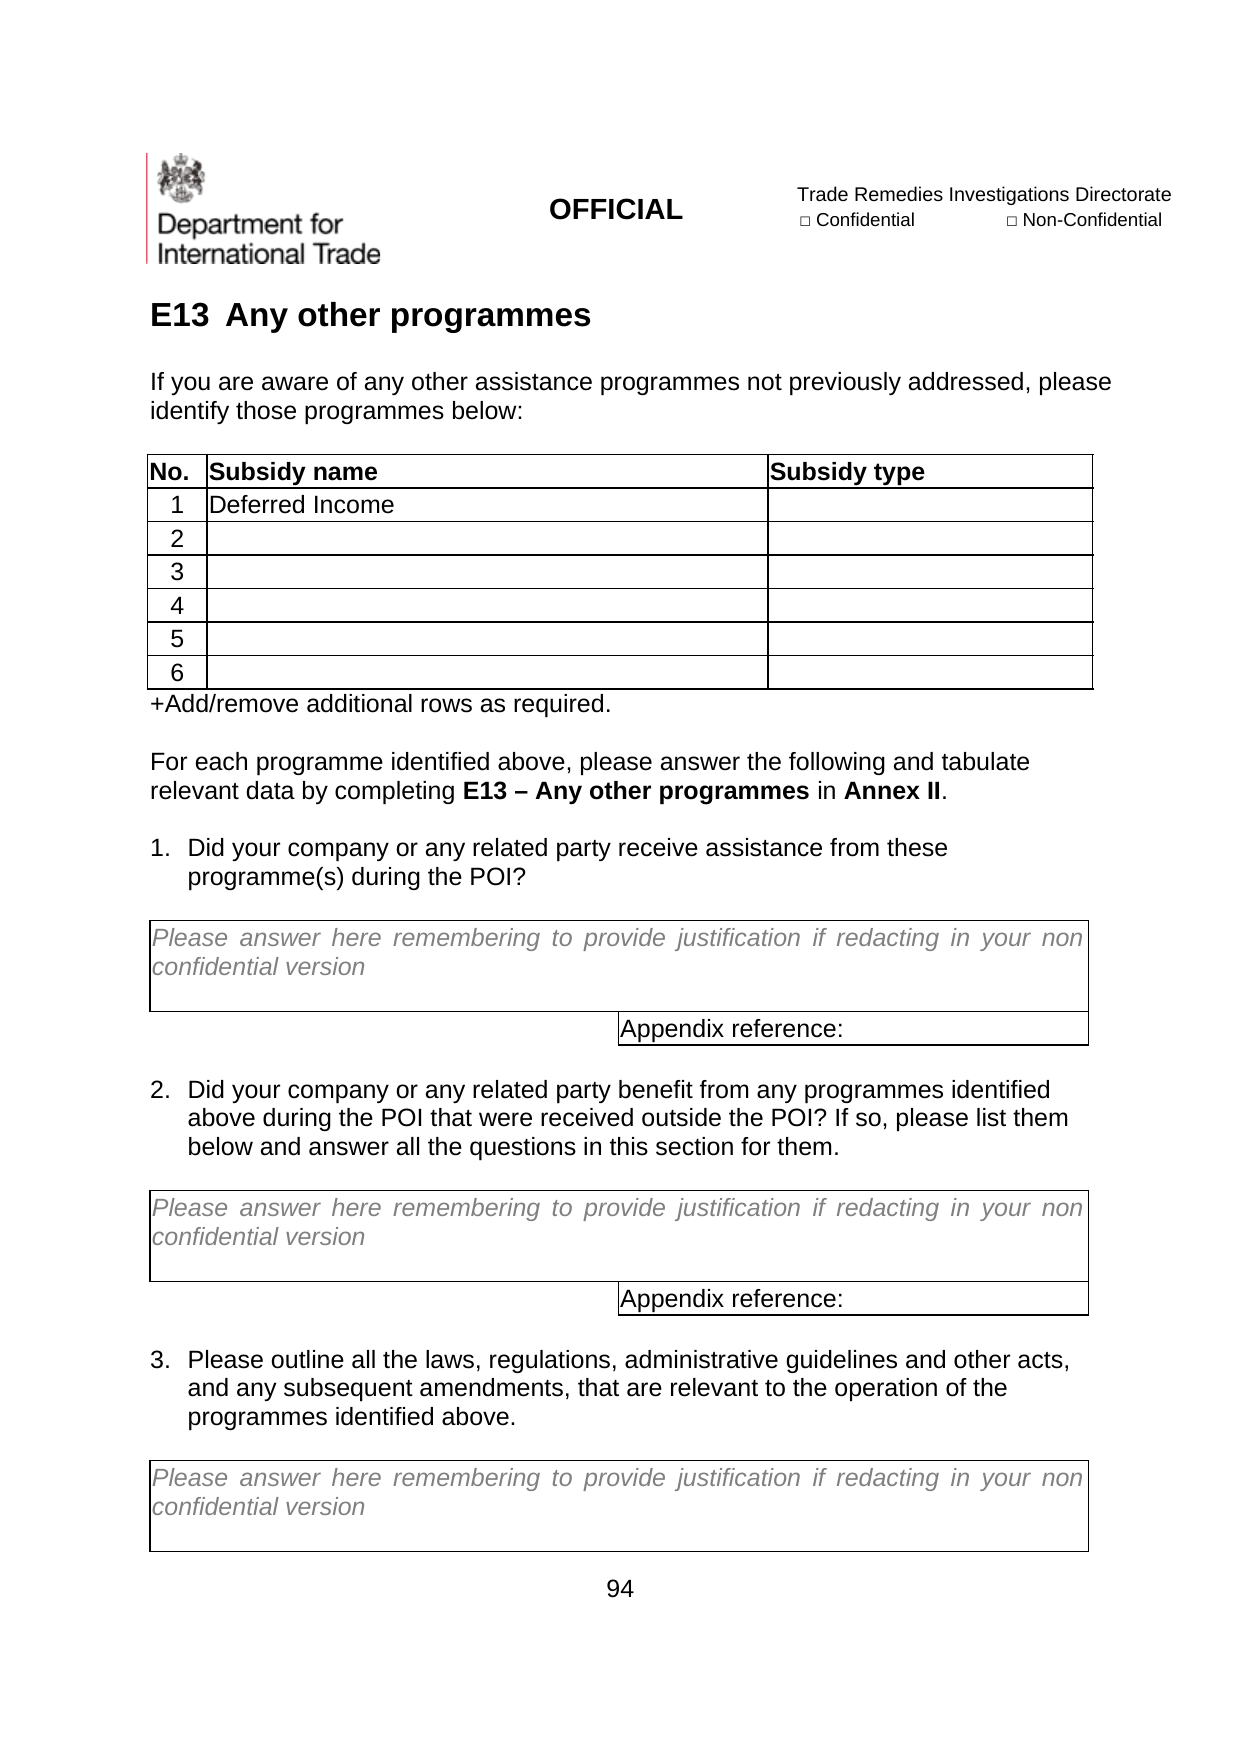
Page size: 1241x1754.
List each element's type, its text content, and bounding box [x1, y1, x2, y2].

table_cell [150, 1282, 618, 1314]
table_cell 5 [148, 623, 206, 654]
table_cell 3 [148, 556, 206, 588]
table_header Subsidy name [208, 455, 767, 487]
list Did your company or any related party benefit from any programmes identified above during the POI that were received outside the POI? If so, please list them below and answer all the questions in this section for them. [150, 1074, 1090, 1161]
table_cell [208, 623, 767, 654]
table_cell Appendix reference: [619, 1282, 1088, 1314]
table_header Please answer here remembering to provide justification if redacting in your non confidential version [151, 1191, 1088, 1281]
table_cell [208, 556, 767, 588]
list Please outline all the laws, regulations, administrative guidelines and other acts, and any subsequent amendments, that are relevant to the operation of the programmes identified above. [150, 1345, 1090, 1431]
table_header No. [148, 455, 206, 487]
table_cell [769, 556, 1092, 588]
subtitle E13 Any other programmes [150, 295, 1090, 334]
table_cell [769, 589, 1092, 621]
table_cell [208, 589, 767, 621]
table_header Please answer here remembering to provide justification if redacting in your non confidential version [151, 921, 1088, 1011]
table_cell [769, 522, 1092, 554]
table_cell [769, 489, 1092, 521]
table_cell [208, 656, 767, 688]
table_cell [150, 1012, 618, 1044]
table_cell [769, 623, 1092, 654]
table_header Please answer here remembering to provide justification if redacting in your non confidential version [151, 1461, 1088, 1551]
table_cell 1 [148, 489, 206, 521]
table_header Subsidy type [769, 455, 1092, 487]
table_cell [769, 656, 1092, 688]
table_cell Appendix reference: [619, 1012, 1088, 1044]
text For each programme identified above, please answer the following and tabulate relevant data by completing E13 – Any other programmes in Annex II. [150, 747, 1090, 804]
table_cell Deferred Income [208, 489, 767, 521]
text If you are aware of any other assistance programmes not previously addressed, please identify those programmes below: [150, 367, 1161, 425]
table_cell 4 [148, 589, 206, 621]
table_cell [208, 522, 767, 554]
list Did your company or any related party receive assistance from these programme(s) during the POI? [150, 833, 1090, 891]
table_cell 6 [148, 656, 206, 688]
text +Add/remove additional rows as required. [150, 690, 1090, 718]
table_cell 2 [148, 522, 206, 554]
